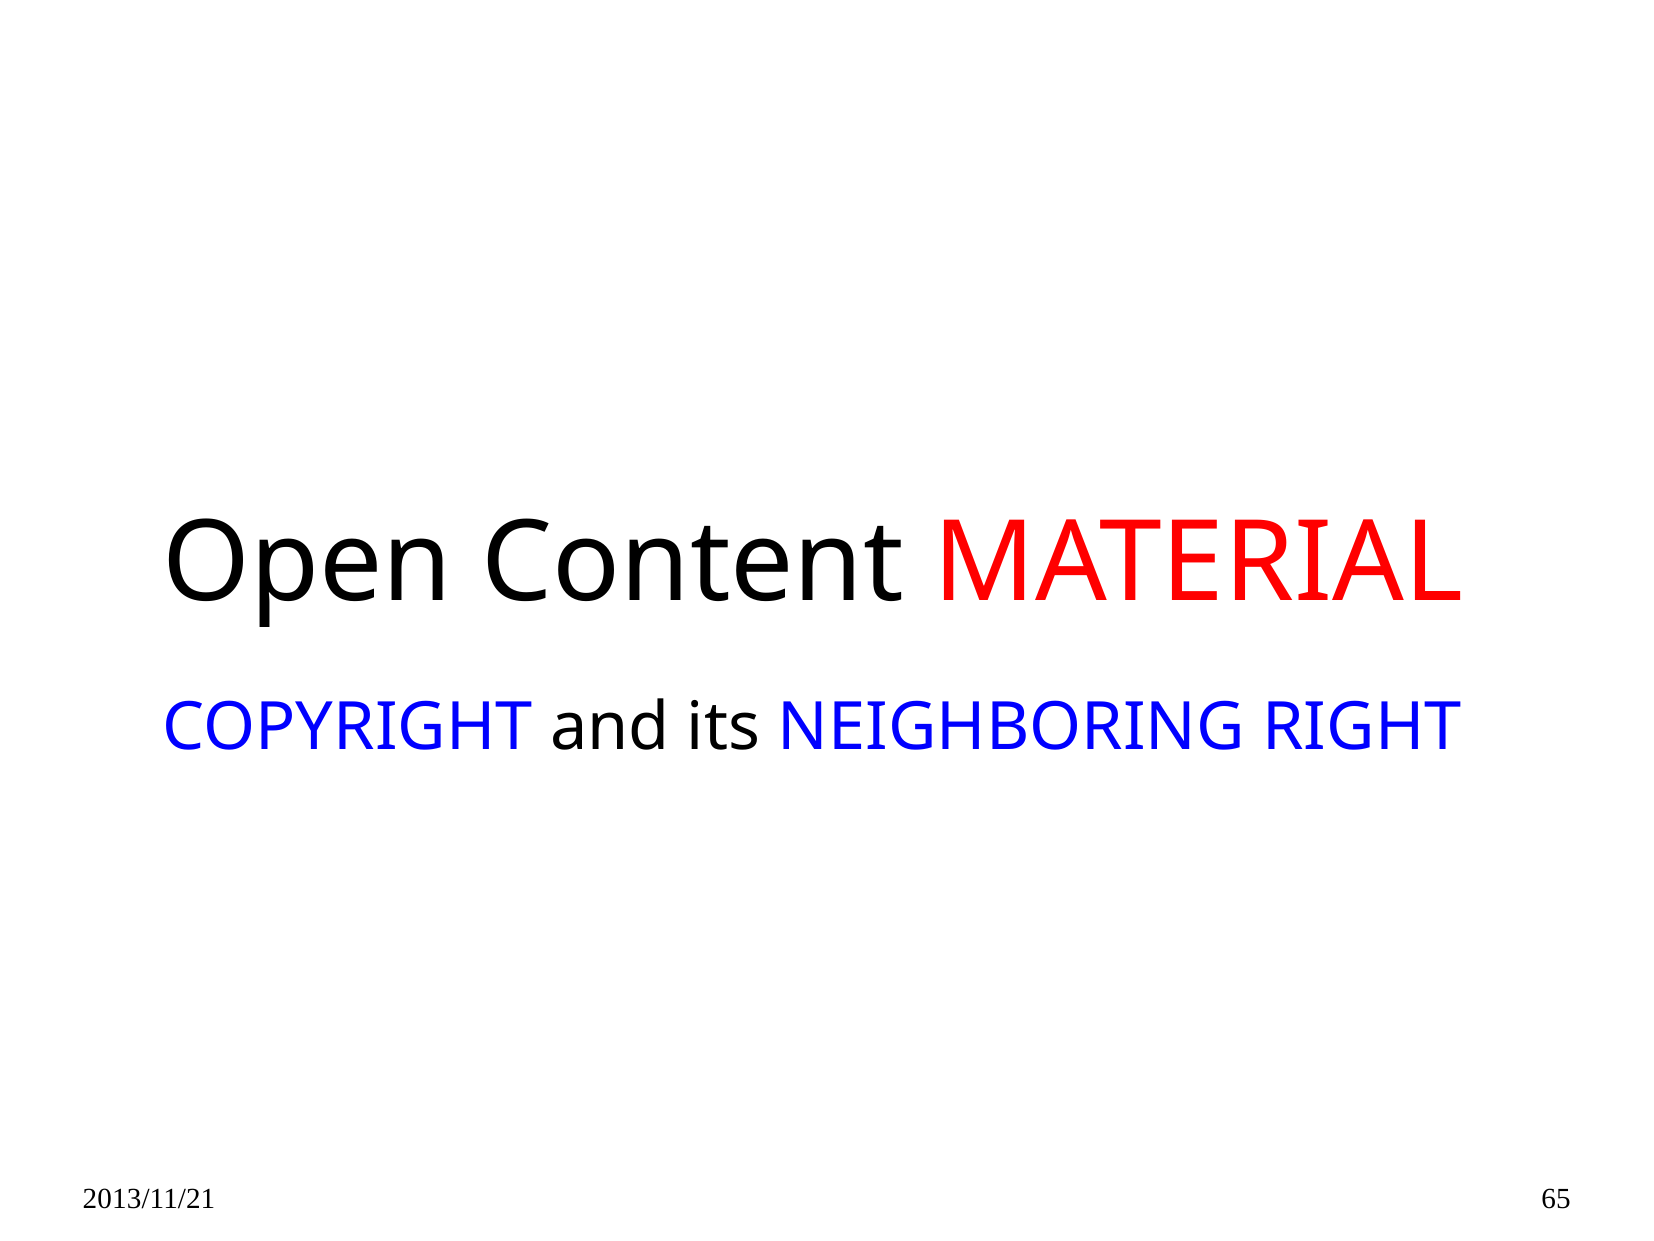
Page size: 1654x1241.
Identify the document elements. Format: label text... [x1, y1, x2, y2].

text_box Open Content MATERIAL COPYRIGHT and its NEIGHBORING RIGHT [147, 395, 1506, 660]
